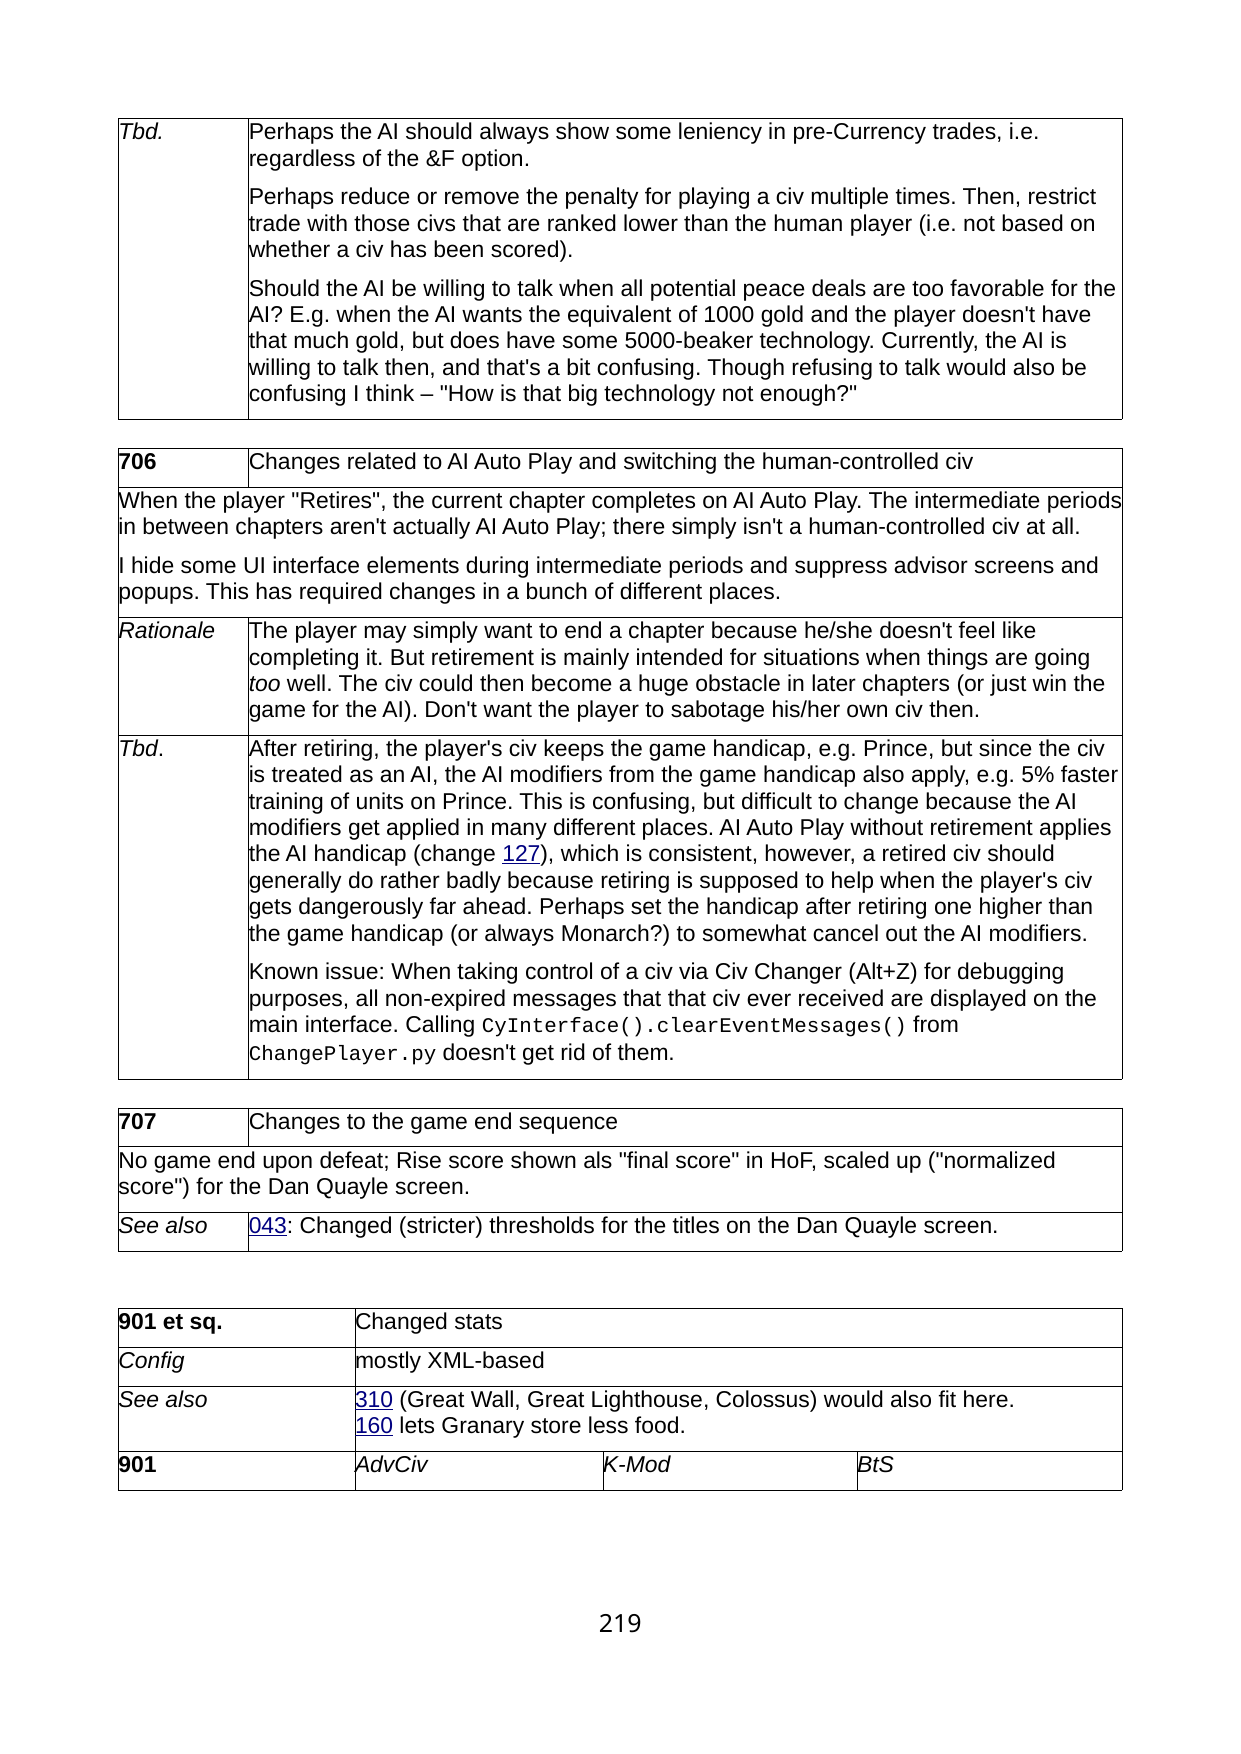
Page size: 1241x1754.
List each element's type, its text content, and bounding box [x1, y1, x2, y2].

table_cell When the player "Retires", the current chapter completes on AI Auto Play. The intermediate periods in between chapters aren't actually AI Auto Play; there simply isn't a human-controlled civ at all. I hide some UI interface elements during intermediate periods and suppress advisor screens and popups. This has required changes in a bunch of different places. [119, 488, 1122, 617]
table_cell AdvCiv [356, 1452, 603, 1490]
table_cell Tbd. [119, 736, 248, 1079]
table_cell No game end upon defeat; Rise score shown als "final score" in HoF, scaled up ("normalized score") for the Dan Quayle screen. [119, 1147, 1122, 1212]
table_cell K-Mod [604, 1452, 857, 1490]
table_cell 901 [119, 1452, 355, 1490]
table_cell Rationale [119, 618, 248, 735]
table_cell Tbd. [119, 119, 248, 419]
table_cell See also [119, 1213, 248, 1251]
table_cell 310 (Great Wall, Great Lighthouse, Colossus) would also fit here. 160 lets Granary store less food. [356, 1387, 1122, 1451]
table_cell See also [119, 1387, 355, 1451]
table_cell Config [119, 1348, 355, 1386]
table_header Changes to the game end sequence [249, 1109, 1122, 1146]
table_header 706 [119, 449, 248, 487]
table_header 901 et sq. [119, 1309, 355, 1347]
table_cell mostly XML-based [356, 1348, 1122, 1386]
table_cell After retiring, the player's civ keeps the game handicap, e.g. Prince, but since the civ is treated as an AI, the AI modifiers from the game handicap also apply, e.g. 5% faster training of units on Prince. This is confusing, but difficult to change because the AI modifiers get applied in many different places. AI Auto Play without retirement applies the AI handicap (change 127), which is consistent, however, a retired civ should generally do rather badly because retiring is supposed to help when the player's civ gets dangerously far ahead. Perhaps set the handicap after retiring one higher than the game handicap (or always Monarch?) to somewhat cancel out the AI modifiers. Known issue: When taking control of a civ via Civ Changer (Alt+Z) for debugging purposes, all non-expired messages that that civ ever received are displayed on the main interface. Calling CyInterface().clearEventMessages() from ChangePlayer.py doesn't get rid of them. [249, 736, 1122, 1079]
table_header 707 [119, 1109, 248, 1146]
table_cell Perhaps the AI should always show some leniency in pre-Currency trades, i.e. regardless of the &F option. Perhaps reduce or remove the penalty for playing a civ multiple times. Then, restrict trade with those civs that are ranked lower than the human player (i.e. not based on whether a civ has been scored). Should the AI be willing to talk when all potential peace deals are too favorable for the AI? E.g. when the AI wants the equivalent of 1000 gold and the player doesn't have that much gold, but does have some 5000-beaker technology. Currently, the AI is willing to talk then, and that's a bit confusing. Though refusing to talk would also be confusing I think – "How is that big technology not enough?" [249, 119, 1122, 419]
table_cell BtS [858, 1452, 1122, 1490]
table_header Changes related to AI Auto Play and switching the human-controlled civ [249, 449, 1122, 487]
table_header Changed stats [356, 1309, 1122, 1347]
table_cell 043: Changed (stricter) thresholds for the titles on the Dan Quayle screen. [249, 1213, 1122, 1251]
table_cell The player may simply want to end a chapter because he/she doesn't feel like completing it. But retirement is mainly intended for situations when things are going too well. The civ could then become a huge obstacle in later chapters (or just win the game for the AI). Don't want the player to sabotage his/her own civ then. [249, 618, 1122, 735]
